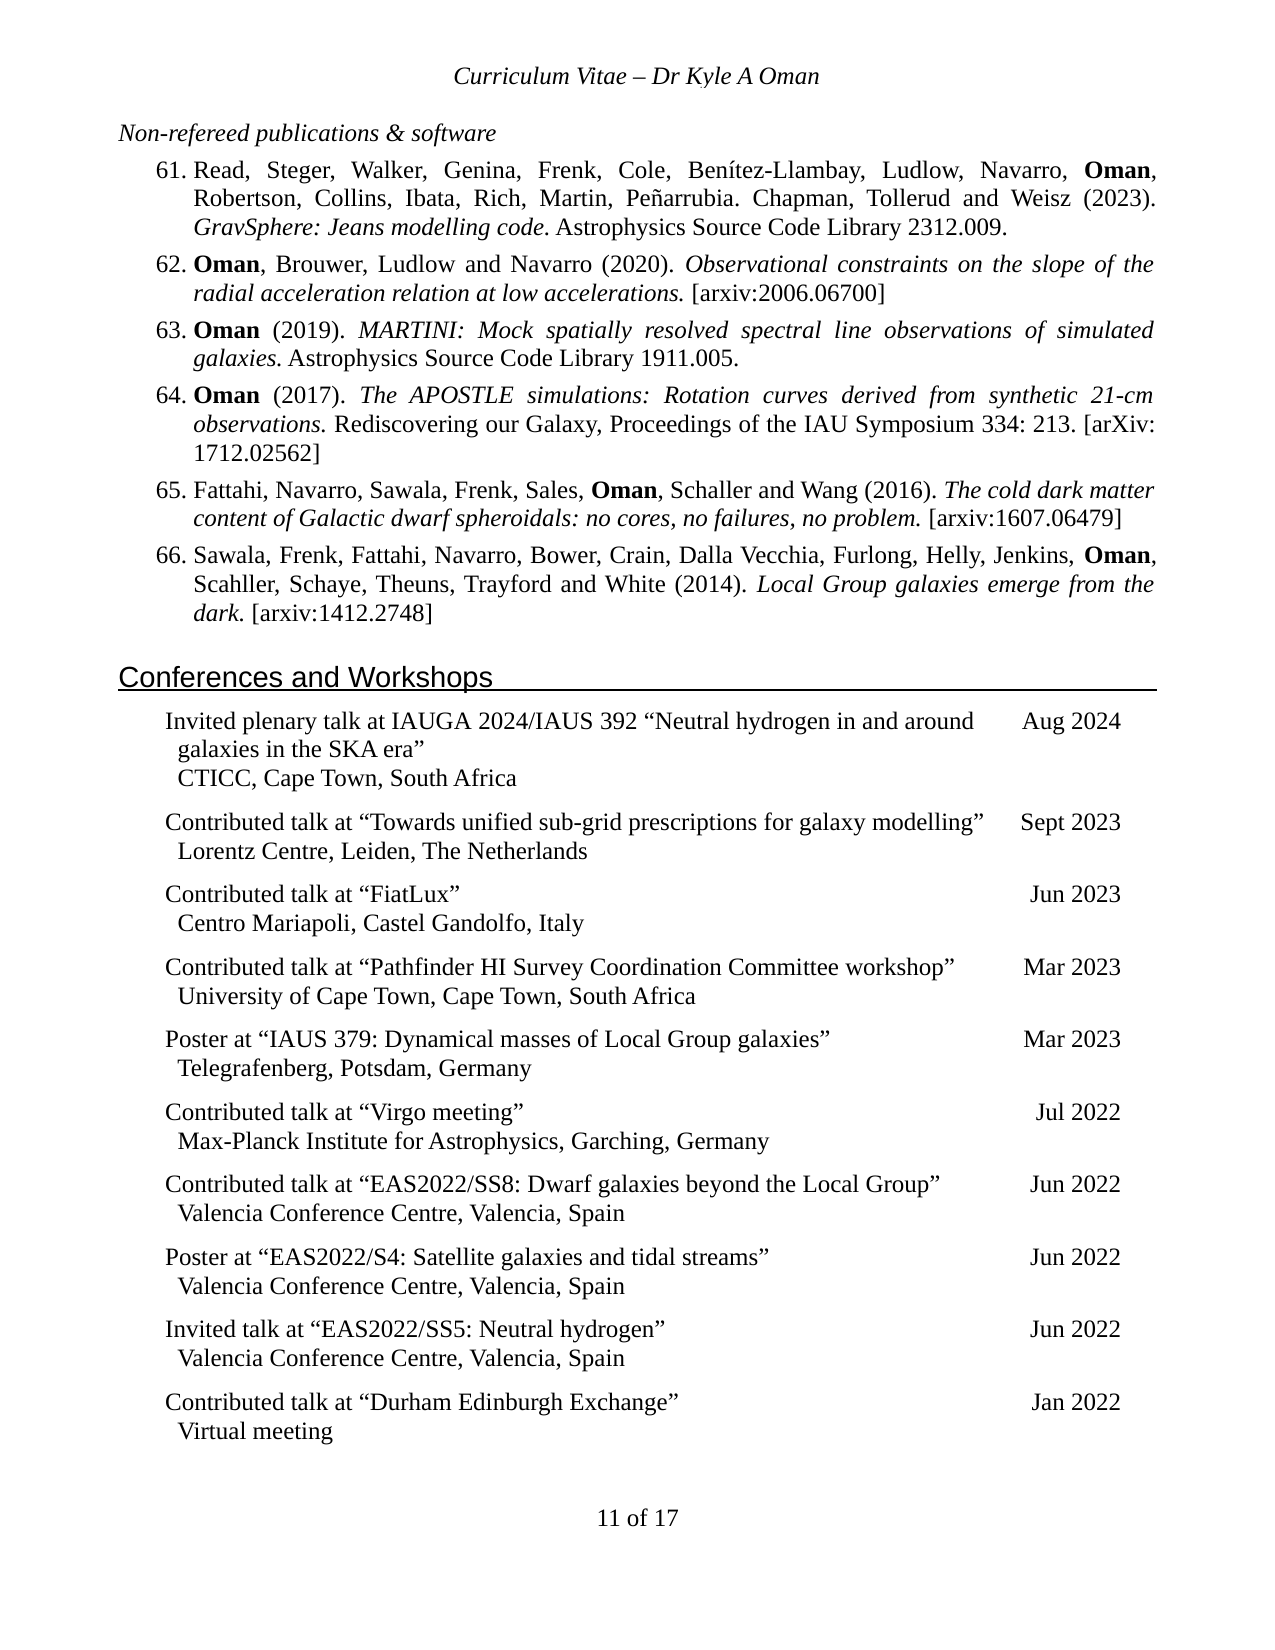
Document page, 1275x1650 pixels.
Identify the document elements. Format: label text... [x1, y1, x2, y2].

list Oman (2017). The APOSTLE simulations: Rotation curves derived from synthetic 21-cm observations. Rediscovering our Galaxy, Proceedings of the IAU Symposium 334: 213. [arXiv: 1712.02562] [156, 380, 1157, 467]
text Contributed talk at “EAS2022/SS8: Dwarf galaxies beyond the Local Group” Jun 2022 Valencia Conference Centre, Valencia, Spain [118, 1169, 1157, 1227]
text Contributed talk at “Virgo meeting” Jul 2022 Max-Planck Institute for Astrophysics, Garching, Germany [118, 1097, 1157, 1154]
list Read, Steger, Walker, Genina, Frenk, Cole, Benítez-Llambay, Ludlow, Navarro, Oman, Robertson, Collins, Ibata, Rich, Martin, Peñarrubia. Chapman, Tollerud and Weisz (2023). GravSphere: Jeans modelling code. Astrophysics Source Code Library 2312.009. [156, 155, 1157, 241]
list Oman, Brouwer, Ludlow and Navarro (2020). Observational constraints on the slope of the radial acceleration relation at low accelerations. [arxiv:2006.06700] [156, 249, 1157, 307]
subtitle Conferences and Workshops [118, 660, 1157, 689]
list Non-refereed publications & software [118, 118, 1157, 147]
text Contributed talk at “Durham Edinburgh Exchange” Jan 2022 Virtual meeting [118, 1387, 1157, 1444]
list Fattahi, Navarro, Sawala, Frenk, Sales, Oman, Schaller and Wang (2016). The cold dark matter content of Galactic dwarf spheroidals: no cores, no failures, no problem. [arxiv:1607.06479] [156, 475, 1157, 532]
text Poster at “IAUS 379: Dynamical masses of Local Group galaxies” Mar 2023 Telegrafenberg, Potsdam, Germany [118, 1024, 1157, 1082]
text Contributed talk at “Towards unified sub-grid prescriptions for galaxy modelling” Sept 2023 Lorentz Centre, Leiden, The Netherlands [118, 807, 1157, 864]
list Oman (2019). MARTINI: Mock spatially resolved spectral line observations of simulated galaxies. Astrophysics Source Code Library 1911.005. [156, 315, 1157, 372]
text Contributed talk at “FiatLux” Jun 2023 Centro Mariapoli, Castel Gandolfo, Italy [118, 879, 1157, 937]
list Sawala, Frenk, Fattahi, Navarro, Bower, Crain, Dalla Vecchia, Furlong, Helly, Jenkins, Oman, Scahller, Schaye, Theuns, Trayford and White (2014). Local Group galaxies emerge from the dark. [arxiv:1412.2748] [156, 540, 1157, 627]
text Invited talk at “EAS2022/SS5: Neutral hydrogen” Jun 2022 Valencia Conference Centre, Valencia, Spain [118, 1314, 1157, 1372]
text Poster at “EAS2022/S4: Satellite galaxies and tidal streams” Jun 2022 Valencia Conference Centre, Valencia, Spain [118, 1242, 1157, 1299]
text Invited plenary talk at IAUGA 2024/IAUS 392 “Neutral hydrogen in and around Aug 2024 galaxies in the SKA era” CTICC, Cape Town, South Africa [118, 706, 1157, 792]
text Contributed talk at “Pathfinder HI Survey Coordination Committee workshop” Mar 2023 University of Cape Town, Cape Town, South Africa [118, 952, 1157, 1009]
